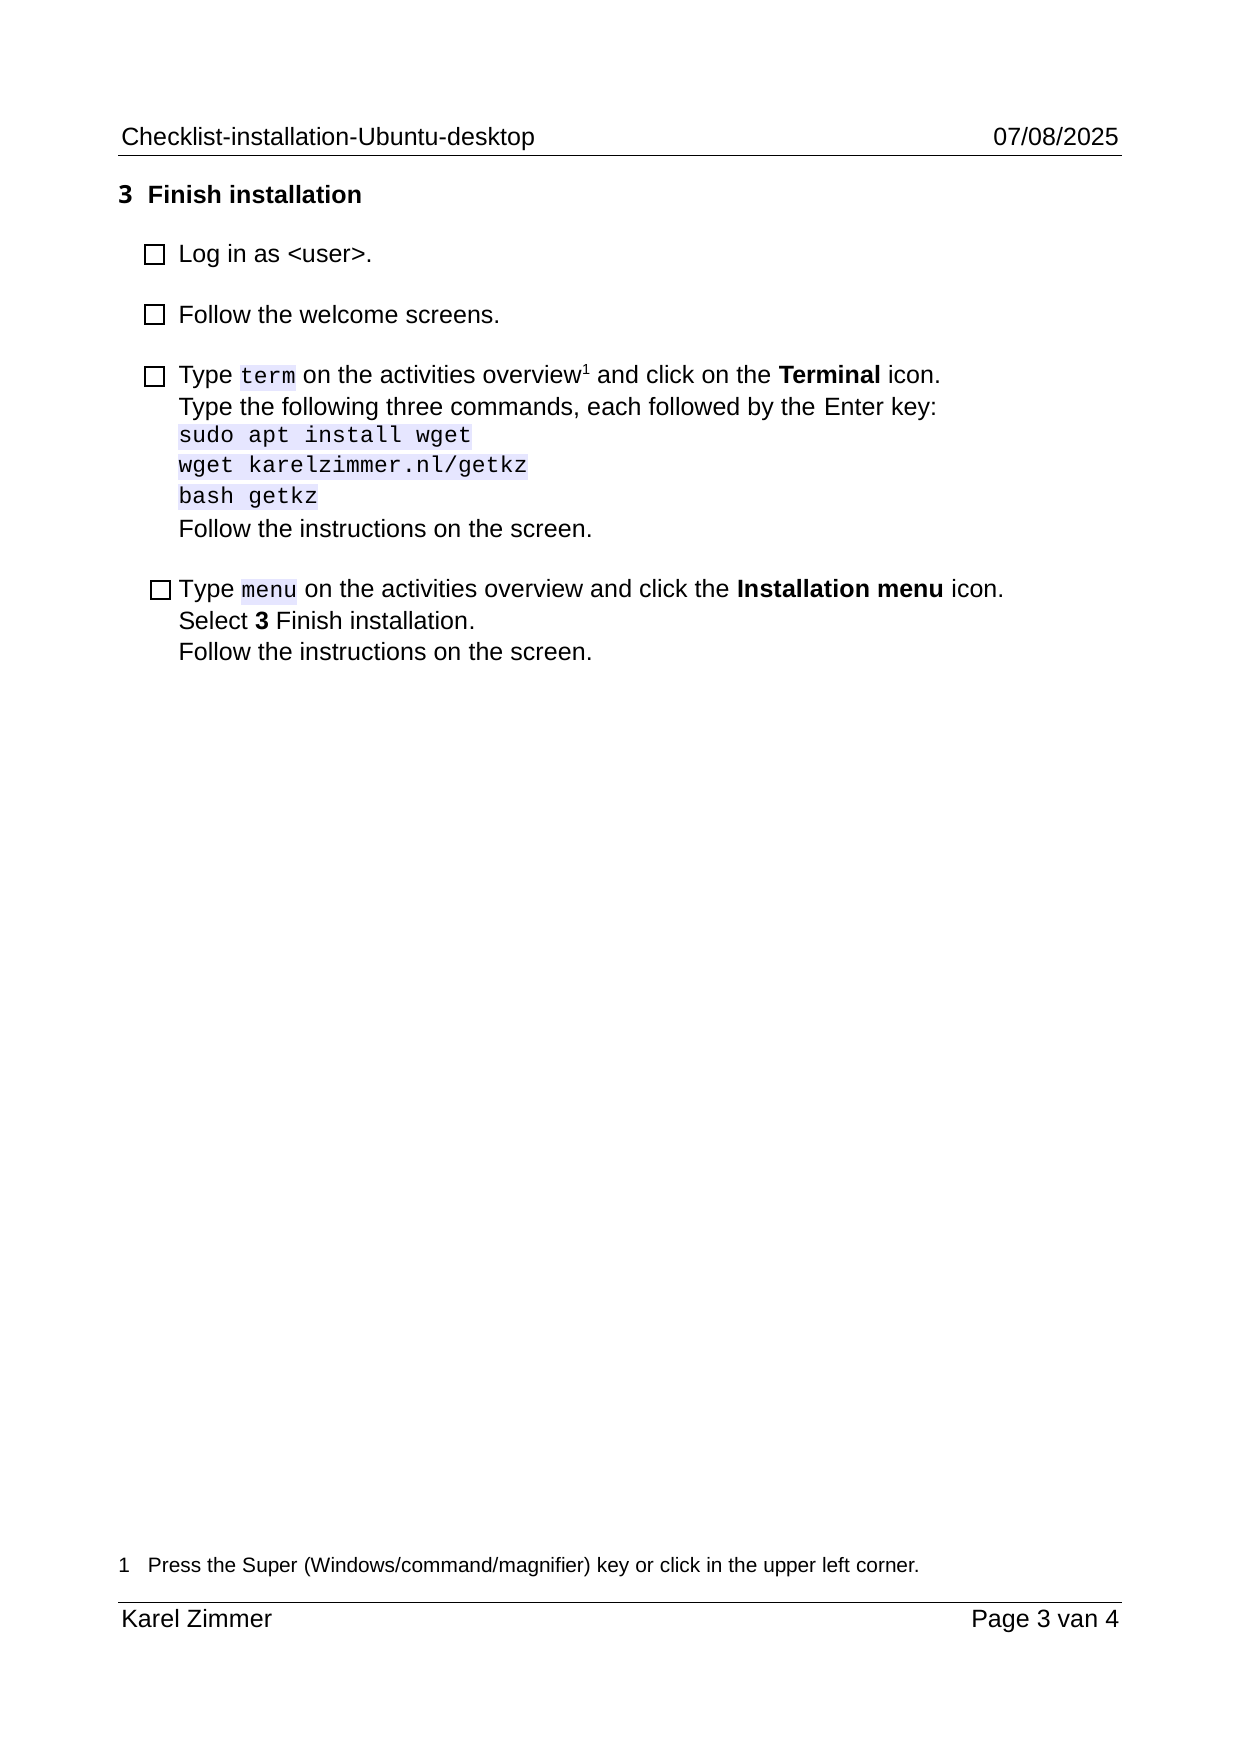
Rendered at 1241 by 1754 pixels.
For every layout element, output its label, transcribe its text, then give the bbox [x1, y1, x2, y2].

table_cell [118, 453, 142, 483]
table_cell [142, 330, 177, 360]
table_cell [118, 423, 142, 453]
table_cell [177, 544, 1122, 574]
table_cell sudo apt install wget [177, 423, 1122, 453]
table_cell [142, 453, 177, 483]
table_cell [118, 392, 142, 422]
table_cell Type the following three commands, each followed by the Enter key: [177, 392, 1122, 422]
table_cell [142, 574, 177, 606]
table_cell wget karelzimmer.nl/getkz [177, 453, 1122, 483]
table_cell [142, 606, 177, 636]
table_cell [142, 423, 177, 453]
table_cell [142, 483, 177, 513]
table_cell [118, 636, 142, 667]
table_cell [142, 544, 177, 574]
table_cell Follow the welcome screens. [177, 300, 1122, 330]
table_cell Type term on the activities overview and click on the Terminal icon. [177, 360, 1122, 392]
table_cell [177, 330, 1122, 360]
list Finish installation [118, 177, 1122, 211]
table_cell [118, 360, 142, 392]
table_cell [118, 514, 142, 544]
table_cell Type menu on the activities overview and click the Installation menu icon. [177, 574, 1122, 606]
table_cell [142, 360, 177, 392]
table_cell [118, 574, 142, 606]
table_cell [142, 514, 177, 544]
table_cell Follow the instructions on the screen. [177, 514, 1122, 544]
table_cell [142, 392, 177, 422]
table_cell bash getkz [177, 483, 1122, 513]
table_cell [118, 330, 142, 360]
table_cell [118, 606, 142, 636]
table_cell [142, 269, 177, 300]
table_cell Select 3 Finish installation. [177, 606, 1122, 636]
table_cell [118, 269, 142, 300]
table_header [118, 239, 142, 269]
table_cell [177, 269, 1122, 300]
table_cell [118, 300, 142, 330]
table_cell [118, 544, 142, 574]
table_header [142, 239, 177, 269]
table_cell [142, 636, 177, 667]
table_header Log in as <user>. [177, 239, 1122, 269]
table_cell Follow the instructions on the screen. [177, 636, 1122, 667]
table_cell [142, 300, 177, 330]
table_cell [118, 483, 142, 513]
